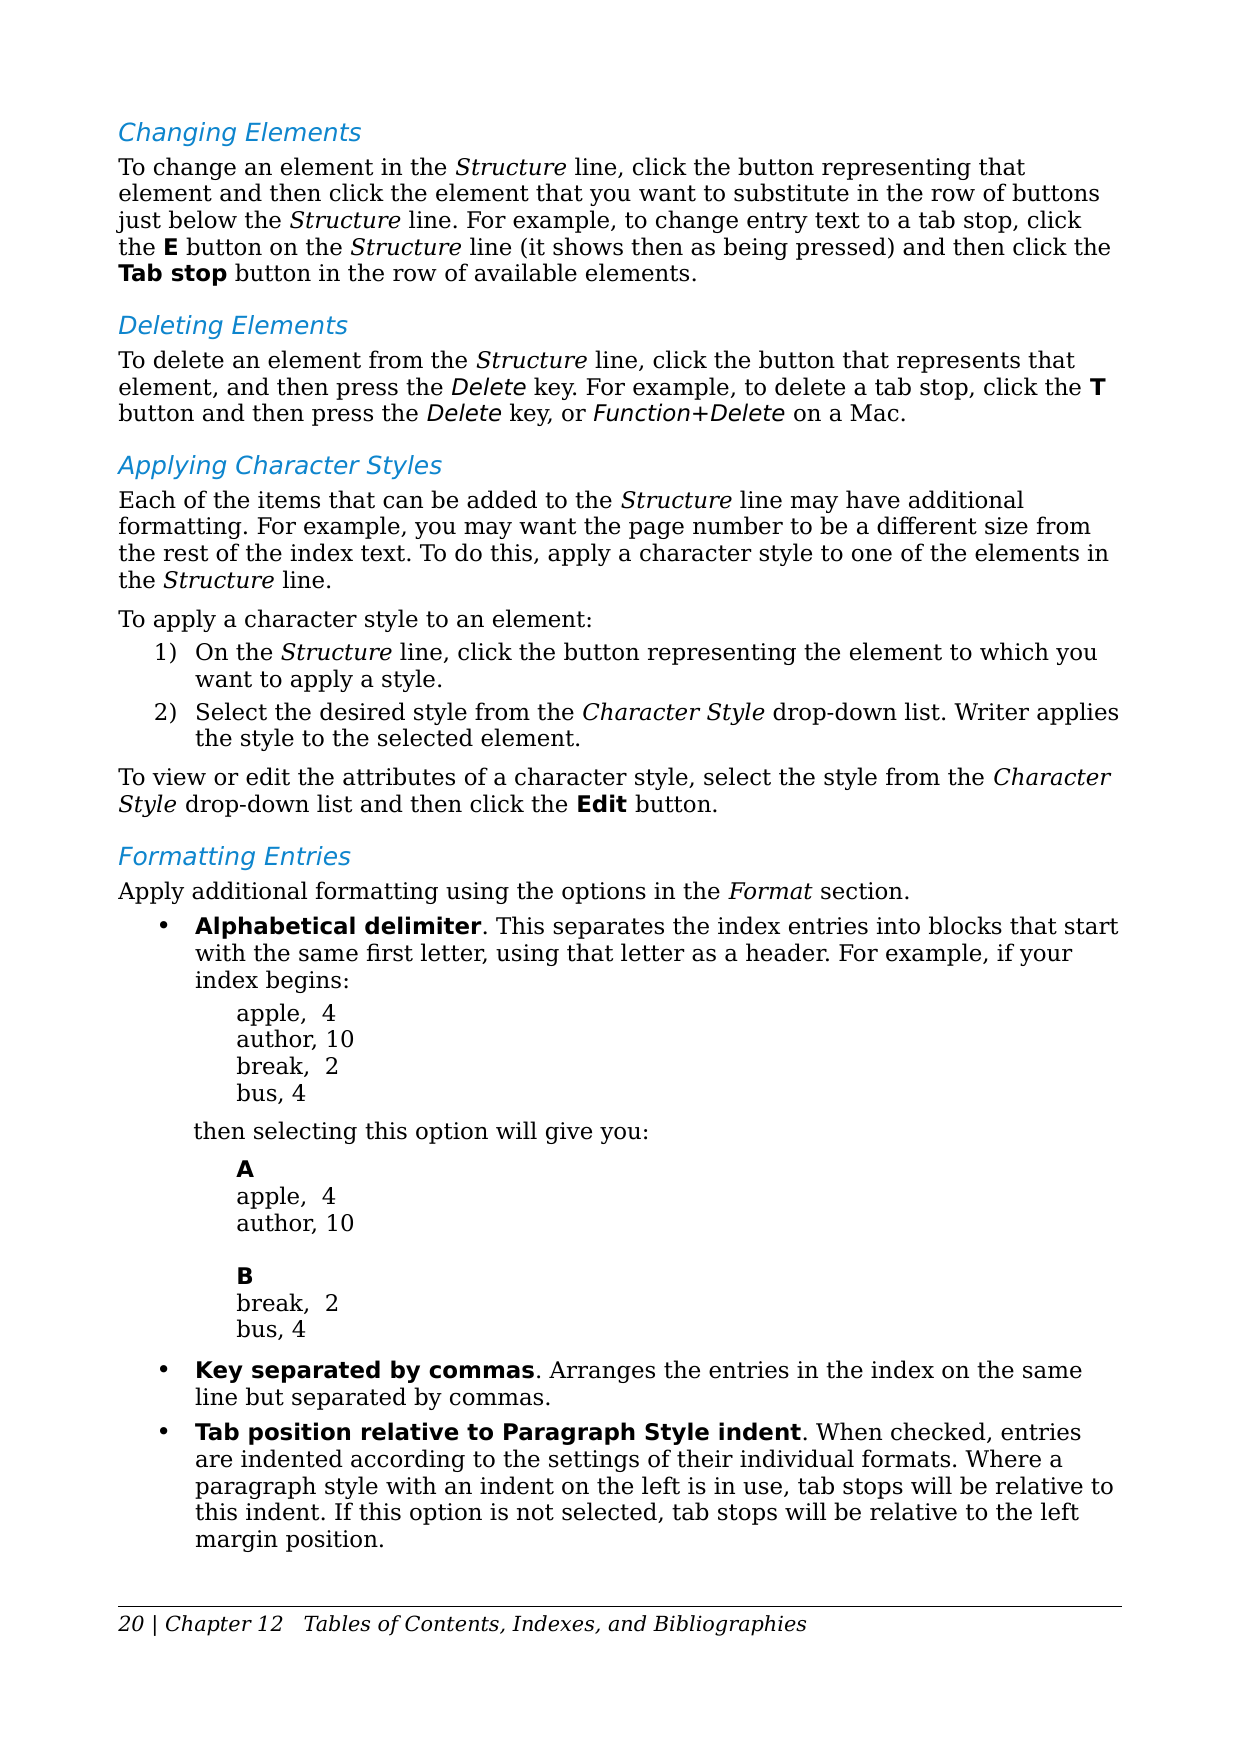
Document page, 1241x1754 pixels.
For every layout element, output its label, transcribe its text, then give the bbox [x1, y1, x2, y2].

text bus, 4 [236, 1080, 1122, 1106]
list Apply additional formatting using the options in the Format section. [118, 878, 1122, 904]
text To delete an element from the Structure line, click the button that represents that element, and then press the Delete key. For example, to delete a tab stop, click the T button and then press the Delete key, or Function+Delete on a Mac. [118, 347, 1122, 427]
subtitle Changing Elements [118, 118, 1122, 147]
list Tab position relative to Paragraph Style indent. When checked, entries are indented according to the settings of their individual formats. Where a paragraph style with an indent on the left is in use, tab stops will be relative to this indent. If this option is not selected, tab stops will be relative to the left margin position. [156, 1417, 1122, 1553]
text author, 10 [236, 1210, 1122, 1237]
list On the Structure line, click the button representing the element to which you want to apply a style. [177, 639, 1122, 692]
text then selecting this option will give you: [193, 1118, 1122, 1145]
text apple, 4 [236, 1000, 1122, 1026]
text B [236, 1263, 1122, 1290]
text break, 2 [236, 1053, 1122, 1080]
text bus, 4 [236, 1317, 1122, 1343]
list To apply a character style to an element: [118, 606, 1122, 633]
list Key separated by commas. Arranges the entries in the index on the same line but separated by commas. [156, 1355, 1122, 1411]
list Select the desired style from the Character Style drop-down list. Writer applies the style to the selected element. [177, 699, 1122, 752]
text To change an element in the Structure line, click the button representing that element and then click the element that you want to substitute in the row of buttons just below the Structure line. For example, to change entry text to a tab stop, click the E button on the Structure line (it shows then as being pressed) and then click the Tab stop button in the row of available elements. [118, 154, 1122, 287]
text author, 10 [236, 1026, 1122, 1053]
text break, 2 [236, 1290, 1122, 1317]
subtitle Formatting Entries [118, 842, 1122, 871]
text Each of the items that can be added to the Structure line may have additional formatting. For example, you may want the page number to be a different size from the rest of the index text. To do this, apply a character style to one of the elements in the Structure line. [118, 487, 1122, 593]
list Alphabetical delimiter. This separates the index entries into blocks that start with the same first letter, using that letter as a header. For example, if your index begins: [156, 911, 1122, 993]
subtitle Applying Character Styles [118, 451, 1122, 480]
subtitle Deleting Elements [118, 311, 1122, 341]
text A [236, 1157, 1122, 1183]
text apple, 4 [236, 1183, 1122, 1210]
text To view or edit the attributes of a character style, select the style from the Character Style drop-down list and then click the Edit button. [118, 764, 1122, 818]
